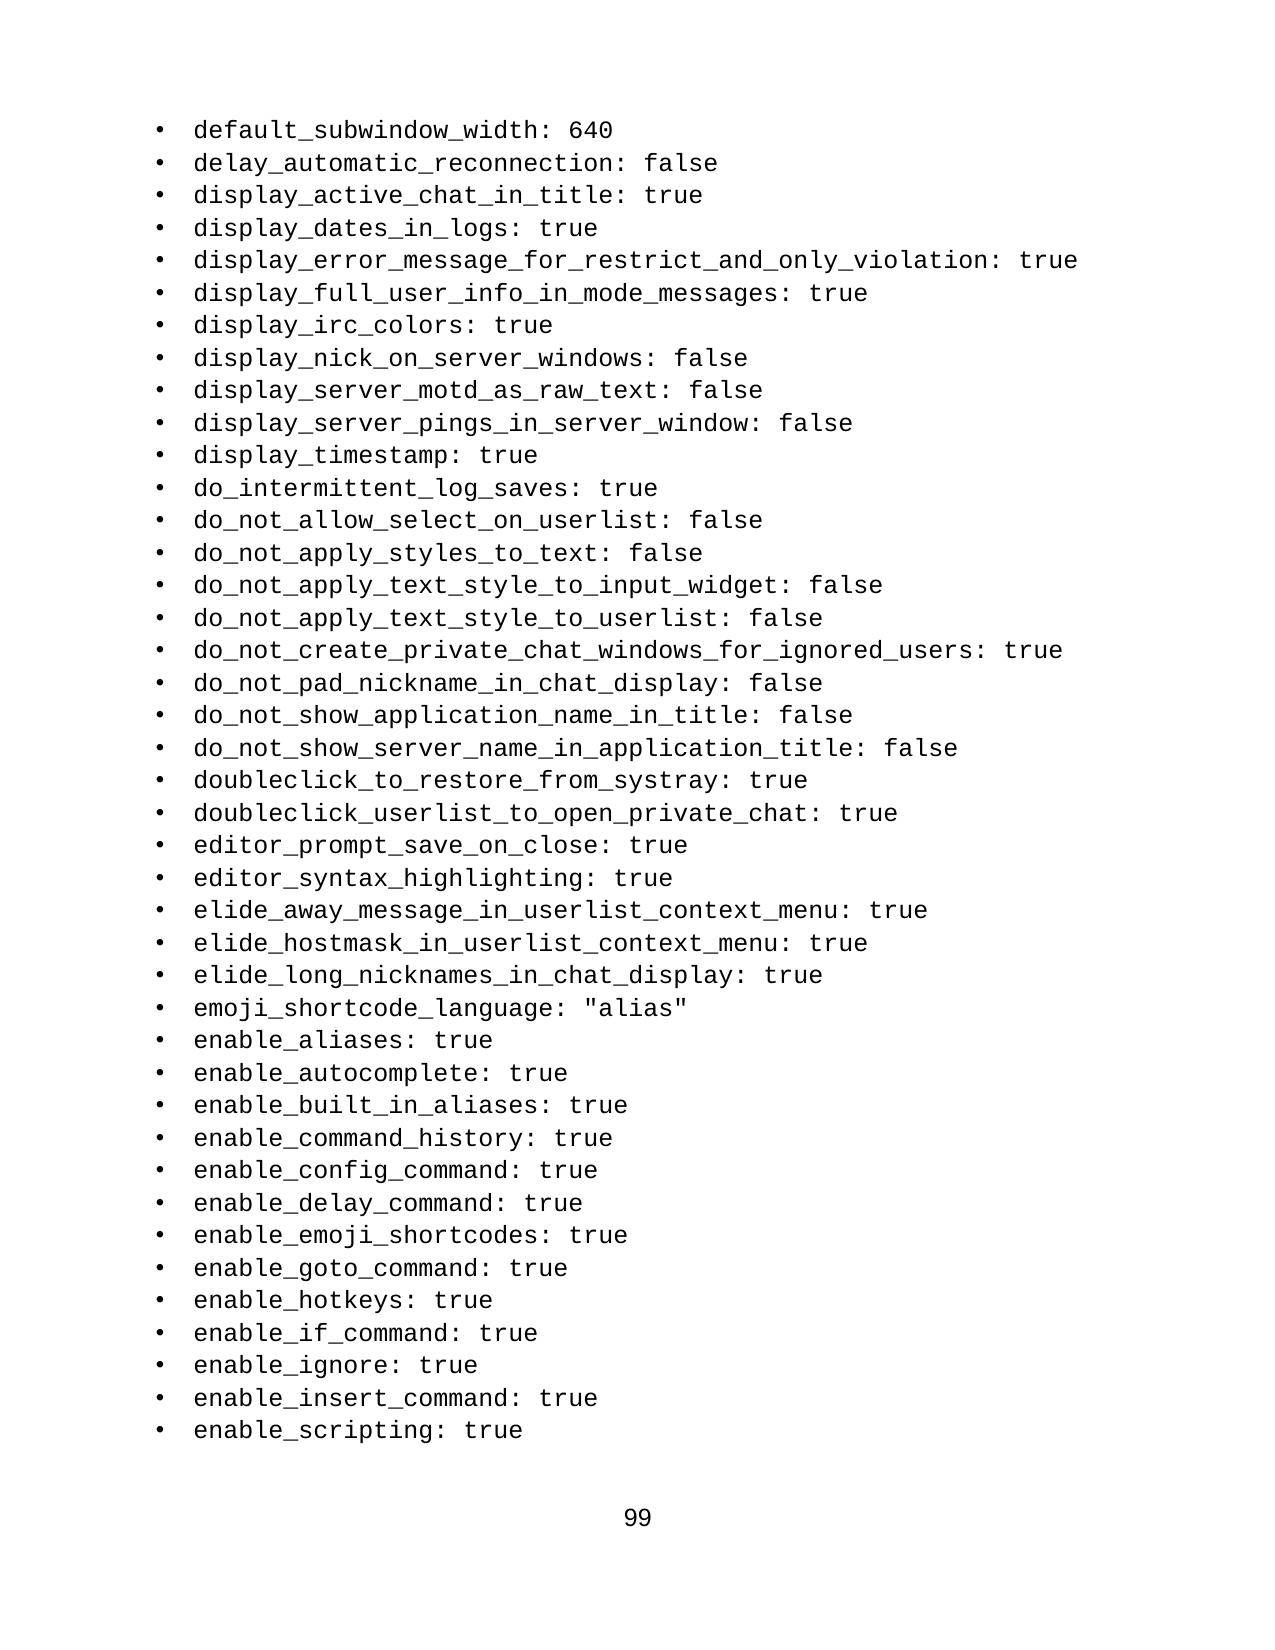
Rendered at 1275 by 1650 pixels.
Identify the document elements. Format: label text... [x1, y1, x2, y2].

list do_intermittent_log_saves: true [156, 476, 1157, 504]
list enable_hotkeys: true [156, 1288, 1157, 1316]
list enable_if_command: true [156, 1321, 1157, 1349]
list display_error_message_for_restrict_and_only_violation: true [156, 248, 1157, 276]
list enable_scripting: true [156, 1418, 1157, 1446]
list display_nick_on_server_windows: false [156, 346, 1157, 374]
list elide_hostmask_in_userlist_context_menu: true [156, 931, 1157, 959]
list display_server_pings_in_server_window: false [156, 411, 1157, 439]
list enable_emoji_shortcodes: true [156, 1223, 1157, 1251]
list display_active_chat_in_title: true [156, 183, 1157, 211]
list enable_command_history: true [156, 1126, 1157, 1154]
list elide_away_message_in_userlist_context_menu: true [156, 898, 1157, 926]
list default_subwindow_width: 640 [156, 118, 1157, 146]
list display_server_motd_as_raw_text: false [156, 378, 1157, 406]
list enable_delay_command: true [156, 1191, 1157, 1219]
list display_timestamp: true [156, 443, 1157, 471]
list enable_insert_command: true [156, 1386, 1157, 1414]
list doubleclick_to_restore_from_systray: true [156, 768, 1157, 796]
list enable_goto_command: true [156, 1256, 1157, 1284]
list do_not_create_private_chat_windows_for_ignored_users: true [156, 638, 1157, 666]
list do_not_pad_nickname_in_chat_display: false [156, 671, 1157, 699]
list do_not_apply_text_style_to_input_widget: false [156, 573, 1157, 601]
list enable_autocomplete: true [156, 1061, 1157, 1089]
list emoji_shortcode_language: "alias" [156, 996, 1157, 1024]
list do_not_allow_select_on_userlist: false [156, 508, 1157, 536]
list do_not_show_application_name_in_title: false [156, 703, 1157, 731]
list do_not_apply_text_style_to_userlist: false [156, 606, 1157, 634]
list delay_automatic_reconnection: false [156, 151, 1157, 179]
list do_not_apply_styles_to_text: false [156, 541, 1157, 569]
list do_not_show_server_name_in_application_title: false [156, 736, 1157, 764]
list enable_ignore: true [156, 1353, 1157, 1381]
list editor_syntax_highlighting: true [156, 866, 1157, 894]
list editor_prompt_save_on_close: true [156, 833, 1157, 861]
list doubleclick_userlist_to_open_private_chat: true [156, 801, 1157, 829]
list enable_aliases: true [156, 1028, 1157, 1056]
list enable_built_in_aliases: true [156, 1093, 1157, 1121]
list display_irc_colors: true [156, 313, 1157, 341]
list elide_long_nicknames_in_chat_display: true [156, 963, 1157, 991]
list display_full_user_info_in_mode_messages: true [156, 281, 1157, 309]
list display_dates_in_logs: true [156, 216, 1157, 244]
list enable_config_command: true [156, 1158, 1157, 1186]
